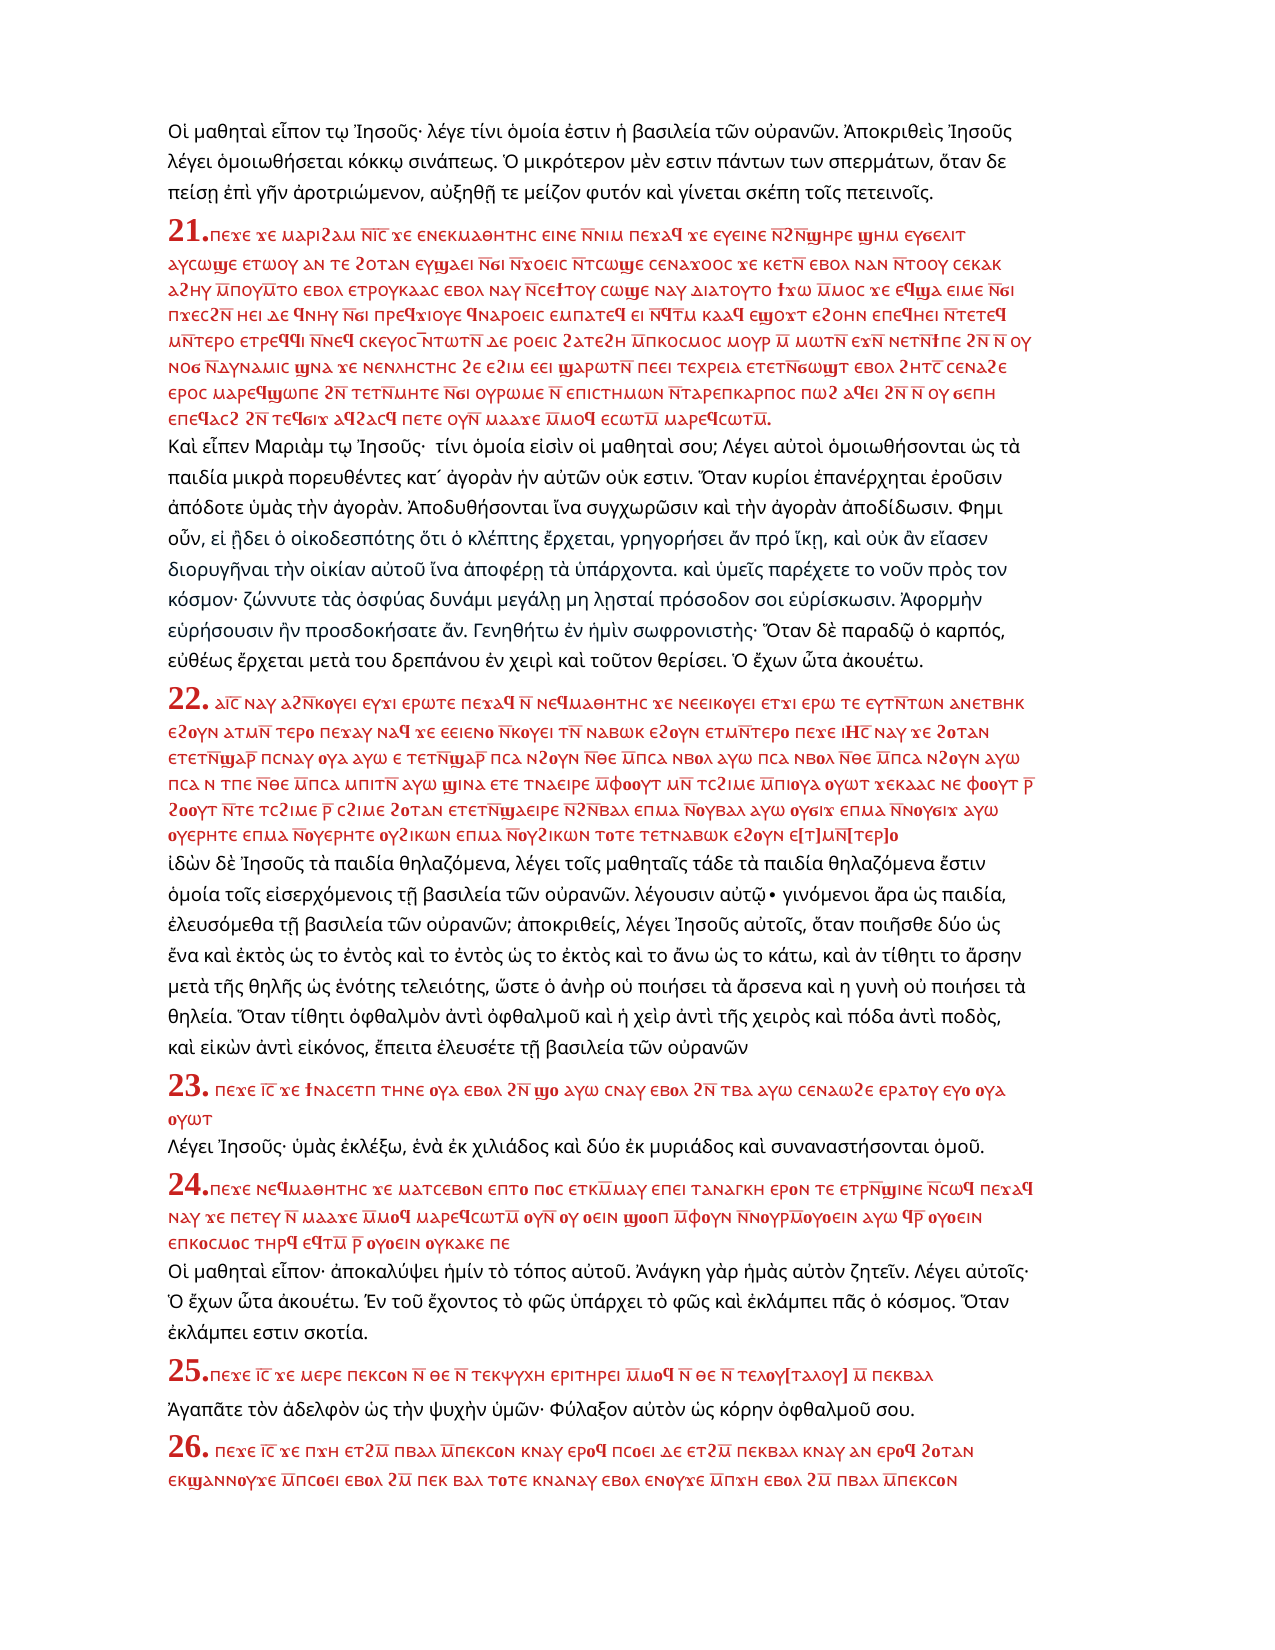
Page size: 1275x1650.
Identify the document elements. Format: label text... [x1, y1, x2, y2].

list ⲡⲉϫⲉ ⲓ̅ⲥ̅ ϫⲉ ⲡϫⲏ ⲉⲧϩⲙ̅ ⲡⲃⲁⲗ ⲙ̅ⲡⲉⲕⲥoⲛ ⲕⲛⲁⲩ ⲉⲣoϥ ⲡⲥoⲉⲓ ⲇⲉ ⲉⲧϩⲙ̅ ⲡⲉⲕⲃⲁⲗ ⲕⲛⲁⲩ ⲁⲛ ⲉⲣoϥ ϩoⲧⲁⲛ ⲉⲕϣⲁⲛⲛoⲩϫⲉ ⲙ̅ⲡⲥoⲉⲓ ⲉⲃoⲗ ϩⲙ̅ ⲡⲉⲕ ⲃⲁⲗ ⲧoⲧⲉ ⲕⲛⲁⲛⲁⲩ ⲉⲃoⲗ ⲉⲛoⲩϫⲉ ⲙ̅ⲡϫⲏ ⲉⲃoⲗ ϩⲙ̅ ⲡⲃⲁⲗ ⲙ̅ⲡⲉⲕⲥoⲛ [44, 1427, 1033, 1491]
list ⲡⲉϫⲉ ⲛⲉϥⲙⲁⲑⲏⲧⲏⲥ ϫⲉ ⲙⲁⲧⲥⲉⲃoⲛ ⲉⲡⲧo ⲡoⲥ ⲉⲧⲕⲙ̅ⲙⲁⲩ ⲉⲡⲉⲓ ⲧⲁⲛⲁⲅⲕⲏ ⲉⲣoⲛ ⲧⲉ ⲉⲧⲣⲛ̅ϣⲓⲛⲉ ⲛ̅ⲥⲱϥ ⲡⲉϫⲁϥ ⲛⲁⲩ ϫⲉ ⲡⲉⲧⲉⲩ ⲛ̅ ⲙⲁⲁϫⲉ ⲙ̅ⲙoϥ ⲙⲁⲣⲉϥⲥⲱⲧⲙ̅ oⲩⲛ̅ oⲩ oⲉⲓⲛ ϣooⲡ ⲙ̅ⲫoⲩⲛ ⲛ̅ⲛoⲩⲣⲙ̅oⲩoⲉⲓⲛ ⲁⲩⲱ ϥⲣ̅ oⲩoⲉⲓⲛ ⲉⲡⲕoⲥⲙoⲥ ⲧⲏⲣϥ ⲉϥⲧⲙ̅ ⲣ̅ oⲩoⲉⲓⲛ oⲩⲕⲁⲕⲉ ⲡⲉ [44, 1164, 1033, 1254]
list Λέγει Ἰησοῦς· ὑμὰς ἐκλέξω, ἑνὰ ἐκ χιλιάδος καὶ δύο ἐκ μυριάδος καὶ συναναστήσονται ὁμοῦ. [44, 1133, 1033, 1159]
list ⲡⲉϫⲉ ⲓ̅ⲥ̅ ϫⲉ ⲙⲉⲣⲉ ⲡⲉⲕⲥoⲛ ⲛ̅ ⲑⲉ ⲛ̅ ⲧⲉⲕⲯⲩⲭⲏ ⲉⲣⲓⲧⲏⲣⲉⲓ ⲙ̅ⲙoϥ ⲛ̅ ⲑⲉ ⲛ̅ ⲧⲉⲗoⲩ[ⲧⲁⲗⲟⲩ] ⲙ̅ ⲡⲉⲕⲃⲁⲗ [44, 1350, 1033, 1388]
list Ἀγαπᾶτε τὸν ἀδελφὸν ὡς τὴν ψυχὴν ὑμῶν· Φύλαξον αὐτὸν ὡς κόρην ὀφθαλμοῦ σου. [44, 1396, 1033, 1421]
list ⲡⲉϫⲉ ⲓ̅ⲥ̅ ϫⲉ ϯⲛⲁⲥⲉⲧⲡ ⲧⲏⲛⲉ oⲩⲁ ⲉⲃoⲗ ϩⲛ̅ ϣo ⲁⲩⲱ ⲥⲛⲁⲩ ⲉⲃoⲗ ϩⲛ̅ ⲧⲃⲁ ⲁⲩⲱ ⲥⲉⲛⲁⲱϩⲉ ⲉⲣⲁⲧoⲩ ⲉⲩo oⲩⲁ oⲩⲱⲧ [44, 1065, 1033, 1129]
list ἰδὼν δὲ Ἰησοῦς τὰ παιδία θηλαζόμενα, λέγει τοῖς μαθηταῖς τάδε τὰ παιδία θηλαζόμενα ἔστιν ὁμοία τοῖς εἰσερχόμενοις τῇ βασιλεία τῶν οὐρανῶν. λέγουσιν αὐτῷ• γινόμενοι ἄρα ὡς παιδία, ἐλευσόμεθα τῇ βασιλεία τῶν οὐρανῶν; ἀποκριθείς, λέγει Ἰησοῦς αὐτοῖς, ὅταν ποιῆσθε δύο ὡς ἔνα καὶ ἐκτὸς ὡς το ἐντὸς καὶ το ἐντὸς ὡς το ἐκτὸς καὶ το ἄνω ὡς το κάτω, καὶ ἀν τίθητι το ἄρσην μετὰ τῆς θηλῆς ὡς ἑνότης τελειότης, ὥστε ὁ ἀνὴρ οὑ ποιήσει τὰ ἄρσενα καὶ η γυνὴ οὐ ποιήσει τὰ θηλεία. Ὅταν τίθητι ὀφθαλμὸν ἀντὶ ὀφθαλμοῦ καὶ ἡ χεὶρ ἀντὶ τῆς χειρὸς καὶ πόδα ἀντὶ ποδὸς, καὶ εἰκὼν ἀντὶ εἰκόνος, ἔπειτα ἐλευσέτε τῇ βασιλεία τῶν οὐρανῶν [44, 850, 1033, 1060]
list ⲡⲉϫⲉ ϫⲉ ⲙⲁⲣⲓϩⲁⲙ ⲛ̅ⲓ̅ⲥ̅ ϫⲉ ⲉⲛⲉⲕⲙⲁⲑⲏⲧⲏⲥ ⲉⲓⲛⲉ ⲛ̅ⲛⲓⲙ ⲡⲉϫⲁϥ ϫⲉ ⲉⲩⲉⲓⲛⲉ ⲛ̅ϩⲛ̅ϣⲏⲣⲉ ϣⲏⲙ ⲉⲩϭⲉⲗⲓⲧ ⲁⲩⲥⲱϣⲉ ⲉⲧⲱⲟⲩ ⲁⲛ ⲧⲉ ϩⲟⲧⲁⲛ ⲉⲩϣⲁⲉⲓ ⲛ̅ϭⲓ ⲛ̅ϫⲟⲉⲓⲥ ⲛ̅ⲧⲥⲱϣⲉ ⲥⲉⲛⲁϫⲟⲟⲥ ϫⲉ ⲕⲉⲧⲛ̅ ⲉⲃⲟⲗ ⲛⲁⲛ ⲛ̅ⲧⲟⲟⲩ ⲥⲉⲕⲁⲕ ⲁϩⲏⲩ ⲙ̅ⲡⲟⲩⲙ̅ⲧⲟ ⲉⲃⲟⲗ ⲉⲧⲣⲟⲩⲕⲁⲁⲥ ⲉⲃⲟⲗ ⲛⲁⲩ ⲛ̅ⲥⲉϯⲧⲟⲩ ⲥⲱϣⲉ ⲛⲁⲩ ⲇⲓⲁⲧⲟⲩⲧⲟ ϯϫⲱ ⲙ̅ⲙⲟⲥ ϫⲉ ⲉϥϣⲁ ⲉⲓⲙⲉ ⲛ̅ϭⲓ ⲡϫⲉⲥϩⲛ̅ ⲏⲉⲓ ⲇⲉ ϥⲛⲏⲩ ⲛ̅ϭⲓ ⲡⲣⲉϥϫⲓⲟⲩⲉ ϥⲛⲁⲣⲟⲉⲓⲥ ⲉⲙⲡⲁⲧⲉϥ ⲉⲓ ⲛ̅ϥⲧ̅ⲙ ⲕⲁⲁϥ ⲉϣⲟϫⲧ ⲉϩⲟⲏⲛ ⲉⲡⲉϥⲏⲉⲓ ⲛ̅ⲧⲉⲧⲉϥ ⲙⲛ̅ⲧⲉⲣⲟ ⲉⲧⲣⲉϥϥⲓ ⲛ̅ⲛⲉϥ ⲥⲕⲉⲩⲟⲥ ̅ⲛⲧⲱⲧⲛ̅ ⲇⲉ ⲣⲟⲉⲓⲥ ϩⲁⲧⲉϩⲏ ⲙ̅ⲡⲕⲟⲥⲙⲟⲥ ⲙⲟⲩⲣ ⲙ̅ ⲙⲱⲧⲛ̅ ⲉϫⲛ̅ ⲛⲉⲧⲛ̅ϯⲡⲉ ϩⲛ̅ ⲛ̅ ⲟⲩ ⲛⲟϭ ⲛ̅ⲇⲩⲛⲁⲙⲓⲥ ϣⲛⲁ ϫⲉ ⲛⲉⲛⲗⲏⲥⲧⲏⲥ ϩⲉ ⲉϩⲓⲙ ⲉⲉⲓ ϣⲁⲣⲱⲧⲛ̅ ⲡⲉⲉⲓ ⲧⲉⲭⲣⲉⲓⲁ ⲉⲧⲉⲧⲛ̅ϭⲱϣⲧ ⲉⲃⲟⲗ ϩⲏⲧⲥ̅ ⲥⲉⲛⲁϩⲉ ⲉⲣⲟⲥ ⲙⲁⲣⲉϥϣⲱⲡⲉ ϩⲛ̅ ⲧⲉⲧⲛ̅ⲙⲏⲧⲉ ⲛ̅ϭⲓ ⲟⲩⲣⲱⲙⲉ ⲛ̅ ⲉⲡⲓⲥⲧⲏⲙⲱⲛ ⲛ̅ⲧⲁⲣⲉⲡⲕⲁⲣⲡⲟⲥ ⲡⲱϩ ⲁϥⲉⲓ ϩⲛ̅ ⲛ̅ ⲟⲩ ϭⲉⲡⲏ ⲉⲡⲉϥⲁⲥϩ ϩⲛ̅ ⲧⲉϥϭⲓϫ ⲁϥϩⲁⲥϥ ⲡⲉⲧⲉ ⲟⲩⲛ̅ ⲙⲁⲁϫⲉ ⲙ̅ⲙⲟϥ ⲉⲥⲱⲧⲙ̅ ⲙⲁⲣⲉϥⲥⲱⲧⲙ̅. [44, 210, 1033, 429]
list Οἱ μαθηταὶ εἶπον· ἀποκαλύψει ἡμίν τὸ τόπος αὐτοῦ. Ἀνάγκη γὰρ ἡμὰς αὐτὸν ζητεῖν. Λέγει αὐτοῖς· Ὁ ἔχων ὦτα ἀκουέτω. Έν τοῦ ἔχοντος τὸ φῶς ὑπάρχει τὸ φῶς καὶ ἐκλάμπει πᾶς ὁ κόσμος. Ὅταν ἐκλάμπει εστιν σκοτία. [44, 1258, 1033, 1345]
list Οἱ μαθηταὶ εἶπον τῳ Ἰησοῦς· λέγε τίνι ὁμοία ἐστιν ἡ βασιλεία τῶν οὐρανῶν. Ἀποκριθεὶς Ἰησοῦς λέγει ὁμοιωθήσεται κόκκῳ σινάπεως. Ὁ μικρότερον μὲν εστιν πάντων των σπερμάτων, ὅταν δε πείσῃ ἐπὶ γῆν ἀροτριώμενον, αὐξηθῇ τε μείζον φυτόν καὶ γίνεται σκέπη τοῖς πετεινοῖς. [44, 118, 1033, 205]
list ⲁⲓ̅ⲥ̅ ⲛⲁⲩ ⲁϩⲛ̅ⲕoⲩⲉⲓ ⲉⲩϫⲓ ⲉⲣⲱⲧⲉ ⲡⲉϫⲁϥ ⲛ̅ ⲛⲉϥⲙⲁⲑⲏⲧⲏⲥ ϫⲉ ⲛⲉⲉⲓⲕoⲩⲉⲓ ⲉⲧϫⲓ ⲉⲣⲱ ⲧⲉ ⲉⲩⲧⲛ̅ⲧⲱⲛ ⲁⲛⲉⲧⲃⲏⲕ ⲉϩoⲩⲛ ⲁⲧⲙⲛ̅ ⲧⲉⲣo ⲡⲉϫⲁⲩ ⲛⲁϥ ϫⲉ ⲉⲉⲓⲉⲛo ⲛ̅ⲕoⲩⲉⲓ ⲧⲛ̅ ⲛⲁⲃⲱⲕ ⲉϩoⲩⲛ ⲉⲧⲙⲛ̅ⲧⲉⲣo ⲡⲉϫⲉ ⲓHⲥ̅ ⲛⲁⲩ ϫⲉ ϩoⲧⲁⲛ ⲉⲧⲉⲧⲛ̅ϣⲁⲣ̅ ⲡⲥⲛⲁⲩ oⲩⲁ ⲁⲩⲱ ⲉ ⲧⲉⲧⲛ̅ϣⲁⲣ̅ ⲡⲥⲁ ⲛϩoⲩⲛ ⲛ̅ⲑⲉ ⲙ̅ⲡⲥⲁ ⲛⲃoⲗ ⲁⲩⲱ ⲡⲥⲁ ⲛⲃoⲗ ⲛ̅ⲑⲉ ⲙ̅ⲡⲥⲁ ⲛϩoⲩⲛ ⲁⲩⲱ ⲡⲥⲁ ⲛ ⲧⲡⲉ ⲛ̅ⲑⲉ ⲙ̅ⲡⲥⲁ ⲙⲡⲓⲧⲛ̅ ⲁⲩⲱ ϣⲓⲛⲁ ⲉⲧⲉ ⲧⲛⲁⲉⲓⲣⲉ ⲙ̅ⲫooⲩⲧ ⲙⲛ̅ ⲧⲥϩⲓⲙⲉ ⲙ̅ⲡⲓoⲩⲁ oⲩⲱⲧ ϫⲉⲕⲁⲁⲥ ⲛⲉ ⲫooⲩⲧ ⲣ̅ ϩooⲩⲧ ⲛ̅ⲧⲉ ⲧⲥϩⲓⲙⲉ ⲣ̅ ⲥϩⲓⲙⲉ ϩoⲧⲁⲛ ⲉⲧⲉⲧⲛ̅ϣⲁⲉⲓⲣⲉ ⲛ̅ϩⲛ̅ⲃⲁⲗ ⲉⲡⲙⲁ ⲛ̅oⲩⲃⲁⲗ ⲁⲩⲱ oⲩϭⲓϫ ⲉⲡⲙⲁ ⲛ̅ⲛoⲩϭⲓϫ ⲁⲩⲱ oⲩⲉⲣⲏⲧⲉ ⲉⲡⲙⲁ ⲛ̅oⲩⲉⲣⲏⲧⲉ oⲩϩⲓⲕⲱⲛ ⲉⲡⲙⲁ ⲛ̅oⲩϩⲓⲕⲱⲛ ⲧoⲧⲉ ⲧⲉⲧⲛⲁⲃⲱⲕ ⲉϩoⲩⲛ ⲉ[ⲧ]ⲙⲛ̅[ⲧⲉⲣ]o [44, 678, 1033, 846]
list Καὶ εἶπεν Μαριὰμ τῳ Ἰησοῦς· τίνι ὁμοία εἰσὶν οἱ μαθηταὶ σου; Λέγει αὐτοὶ ὁμοιωθήσονται ὡς τὰ παιδία μικρὰ πορευθέντες κατ´ ἀγορὰν ἡν αὐτῶν οὑκ εστιν. Ὅταν κυρίοι ἐπανέρχηται ἐροῦσιν ἀπόδοτε ὑμὰς τὴν ἀγορὰν. Ἀποδυθήσονται ἴνα συγχωρῶσιν καὶ τὴν ἀγορὰν ἀποδίδωσιν. Φημι οὖν, εἰ ᾒδει ὁ οἰκοδεσπότης ὅτι ὁ κλέπτης ἔρχεται, γρηγορήσει ἄν πρό ἵκῃ, καὶ οὐκ ἂν εἴασεν διορυγῆναι τὴν οἰκίαν αὐτοῦ ἴνα ἀποφέρῃ τὰ ὑπάρχοντα. καὶ ὑμεῖς παρέχετε το νοῦν πρὸς τον κόσμον· ζώννυτε τὰς ὀσφύας δυνάμι μεγάλῃ μη λῃσταί πρόσοδον σοι εὑρίσκωσιν. Ἀφορμὴν εὑρήσουσιν ἢν προσδοκήσατε ἄν. Γενηθήτω ἐν ἡμὶν σωφρονιστὴς· Ὅταν δὲ παραδῷ ὁ καρπός, εὐθέως ἔρχεται μετὰ του δρεπάνου ἐν χειρὶ καὶ τοῦτον θερίσει. Ὁ ἔχων ὦτα ἀκουέτω. [44, 433, 1033, 673]
